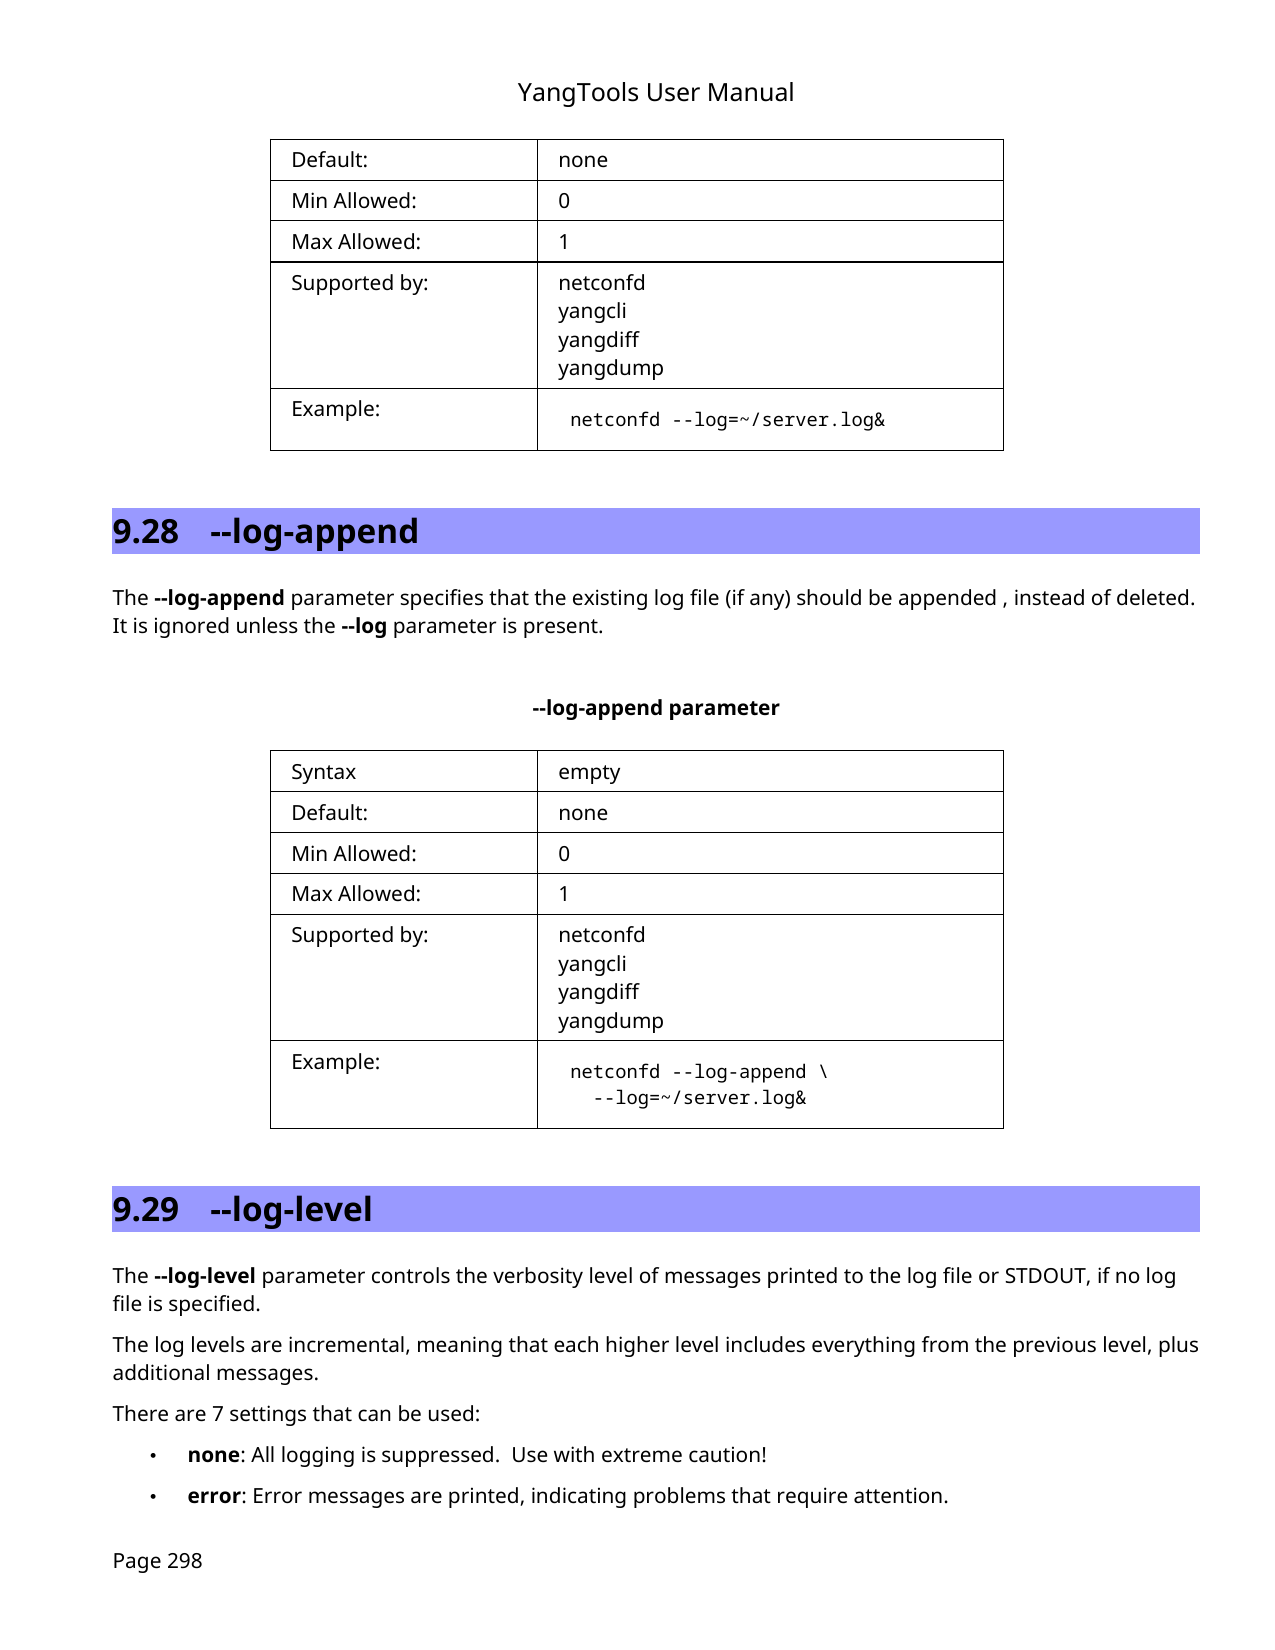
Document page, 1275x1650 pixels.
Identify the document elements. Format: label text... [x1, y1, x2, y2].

subtitle --log-append parameter [127, 693, 1185, 722]
table_cell Max Allowed: [271, 874, 537, 914]
table_cell 1 [538, 221, 1003, 261]
table_cell Min Allowed: [271, 833, 537, 873]
text The --log-level parameter controls the verbosity level of messages printed to the log file or STDOUT, if no log file is specified. [112, 1261, 1200, 1318]
table_cell Example: [271, 389, 537, 449]
text The --log-append parameter specifies that the existing log file (if any) should be appended , instead of deleted. It is ignored unless the --log parameter is present. [112, 583, 1200, 640]
table_cell 0 [538, 833, 1003, 873]
table_cell Example: [271, 1041, 537, 1127]
list error: Error messages are printed, indicating problems that require attention. [150, 1481, 1200, 1510]
table_cell 1 [538, 874, 1003, 914]
table_cell Default: [271, 140, 537, 179]
table_header Syntax [271, 751, 537, 791]
table_cell netconfd yangcli yangdiff yangdump [538, 915, 1003, 1040]
list none: All logging is suppressed. Use with extreme caution! [150, 1440, 1200, 1469]
text The log levels are incremental, meaning that each higher level includes everything from the previous level, plus additional messages. [112, 1330, 1200, 1387]
table_cell Default: [271, 792, 537, 832]
table_cell Min Allowed: [271, 181, 537, 220]
table_cell 0 [538, 181, 1003, 220]
subtitle --log-level [112, 1186, 1200, 1232]
table_cell netconfd --log-append \ --log=~/server.log& [538, 1041, 1003, 1127]
subtitle --log-append [112, 508, 1200, 554]
table_cell Supported by: [271, 263, 537, 388]
table_cell Max Allowed: [271, 221, 537, 261]
text There are 7 settings that can be used: [112, 1399, 1200, 1428]
table_cell netconfd --log=~/server.log& [538, 389, 1003, 449]
table_cell none [538, 792, 1003, 832]
table_cell none [538, 140, 1003, 179]
table_cell Supported by: [271, 915, 537, 1040]
table_cell netconfd yangcli yangdiff yangdump [538, 263, 1003, 388]
table_header empty [538, 751, 1003, 791]
